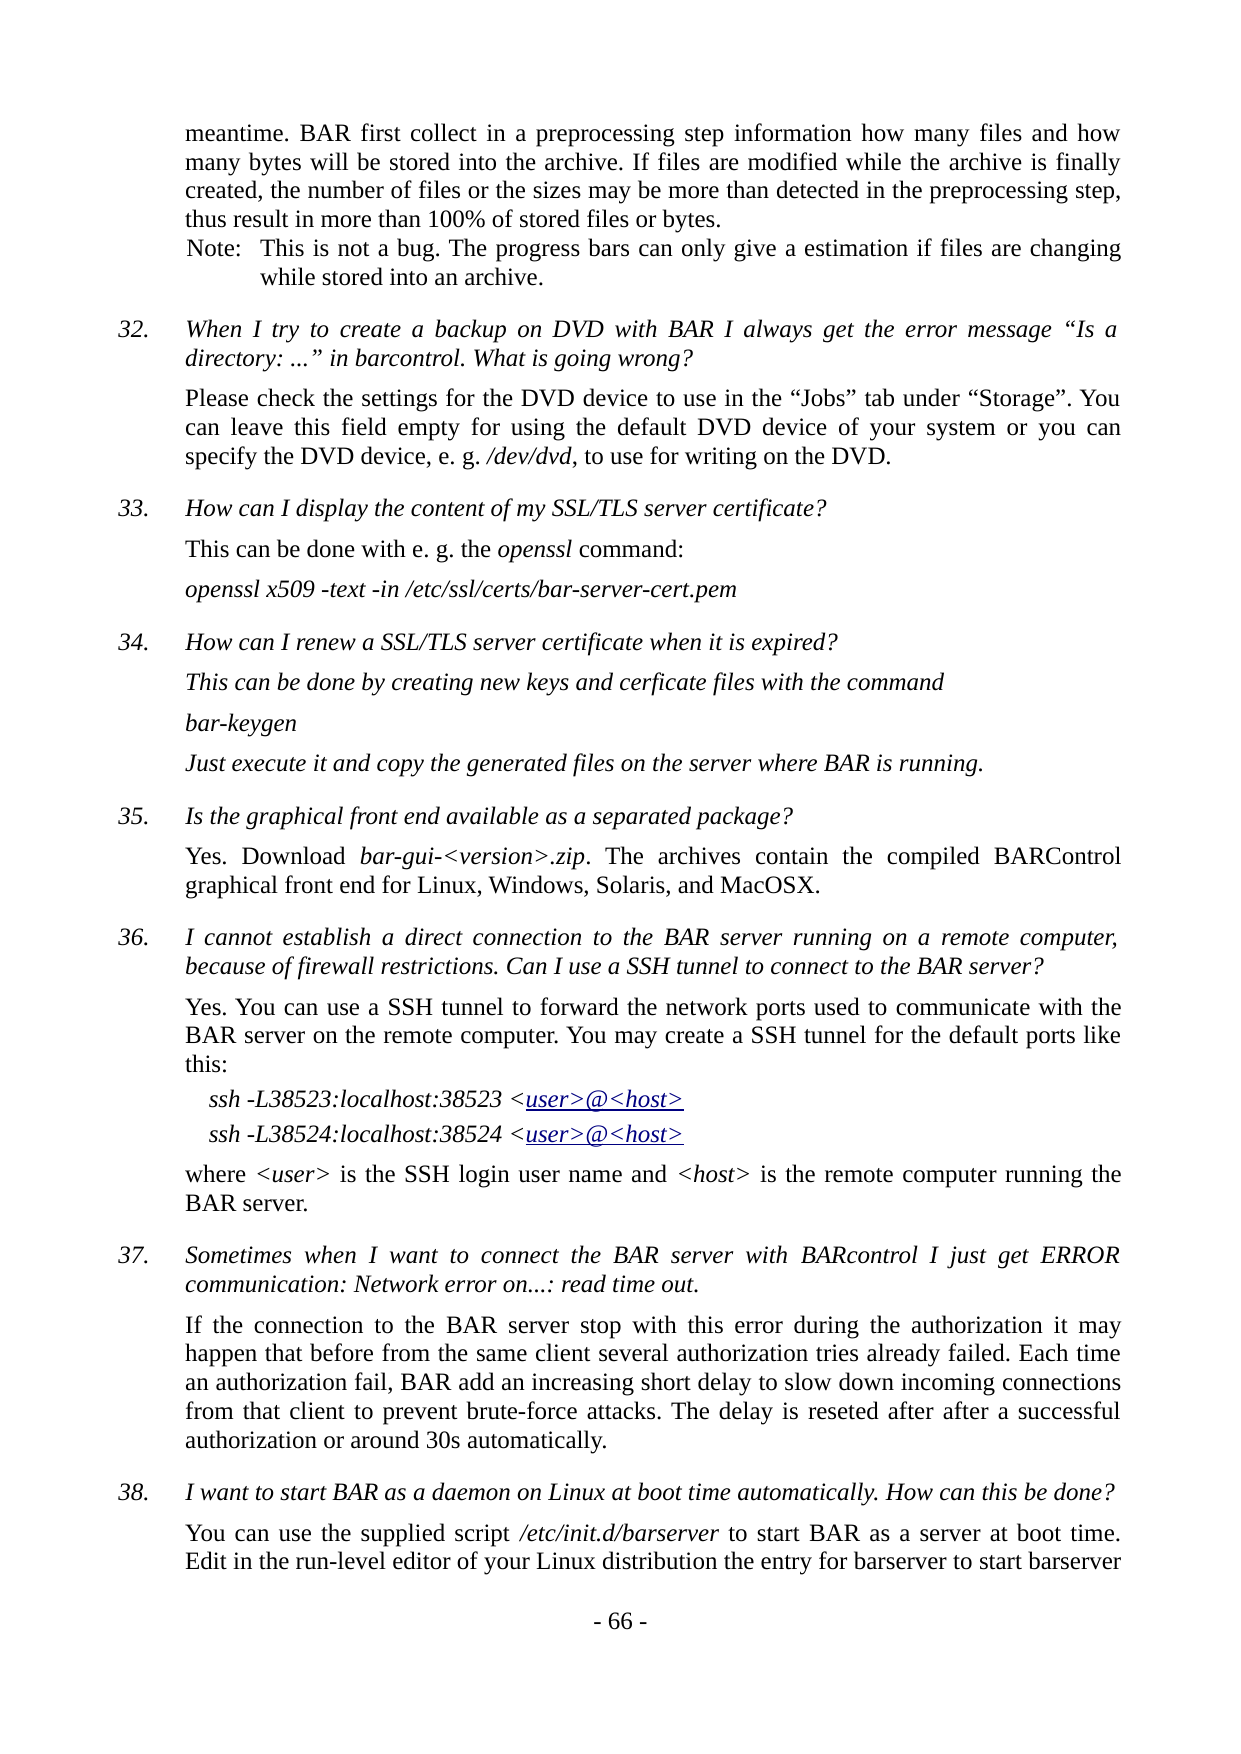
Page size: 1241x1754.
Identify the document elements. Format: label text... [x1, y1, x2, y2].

list I cannot establish a direct connection to the BAR server running on a remote computer, because of firewall restrictions. Can I use a SSH tunnel to connect to the BAR server? [118, 922, 1122, 980]
text Yes. Download bar-gui-<version>.zip. The archives contain the compiled BARControl graphical front end for Linux, Windows, Solaris, and MacOSX. [185, 841, 1122, 899]
text ssh -L38524:localhost:38524 <user>@<host> [208, 1119, 1122, 1148]
list How can I renew a SSL/TLS server certificate when it is expired? [118, 627, 1122, 656]
text Yes. You can use a SSH tunnel to forward the network ports used to communicate with the BAR server on the remote computer. You may create a SSH tunnel for the default ports like this: [185, 992, 1122, 1078]
text ssh -L38523:localhost:38523 <user>@<host> [208, 1084, 1122, 1113]
list Sometimes when I want to connect the BAR server with BARcontrol I just get ERROR communication: Network error on...: read time out. [118, 1241, 1122, 1298]
text where <user> is the SSH login user name and <host> is the remote computer running the BAR server. [185, 1159, 1122, 1217]
text bar-keygen [185, 708, 1122, 737]
list How can I display the content of my SSL/TLS server certificate? [118, 493, 1122, 522]
text meantime. BAR first collect in a preprocessing step information how many files and how many bytes will be stored into the archive. If files are modified while the archive is finally created, the number of files or the sizes may be more than detected in the preprocessing step, thus result in more than 100% of stored files or bytes. [185, 118, 1122, 233]
text This can be done with e. g. the openssl command: [185, 534, 1122, 563]
list Is the graphical front end available as a separated package? [118, 801, 1122, 829]
text If the connection to the BAR server stop with this error during the authorization it may happen that before from the same client several authorization tries already failed. Each time an authorization fail, BAR add an increasing short delay to slow down incoming connections from that client to prevent brute-force attacks. The delay is reseted after after a successful authorization or around 30s automatically. [185, 1310, 1122, 1453]
text You can use the supplied script /etc/init.d/barserver to start BAR as a server at boot time. Edit in the run-level editor of your Linux distribution the entry for barserver to start barserver [185, 1518, 1122, 1575]
list I want to start BAR as a daemon on Linux at boot time automatically. How can this be done? [118, 1477, 1122, 1506]
text Note: This is not a bug. The progress bars can only give a estimation if files are changing while stored into an archive. [186, 233, 1122, 291]
text Please check the settings for the DVD device to use in the “Jobs” tab under “Storage”. You can leave this field empty for using the default DVD device of your system or you can specify the DVD device, e. g. /dev/dvd, to use for writing on the DVD. [185, 383, 1122, 470]
list When I try to create a backup on DVD with BAR I always get the error message “Is a directory: ...” in barcontrol. What is going wrong? [118, 314, 1122, 372]
text Just execute it and copy the generated files on the server where BAR is running. [185, 748, 1122, 777]
text This can be done by creating new keys and cerficate files with the command [185, 667, 1122, 696]
text openssl x509 -text -in /etc/ssl/certs/bar-server-cert.pem [185, 574, 1122, 603]
